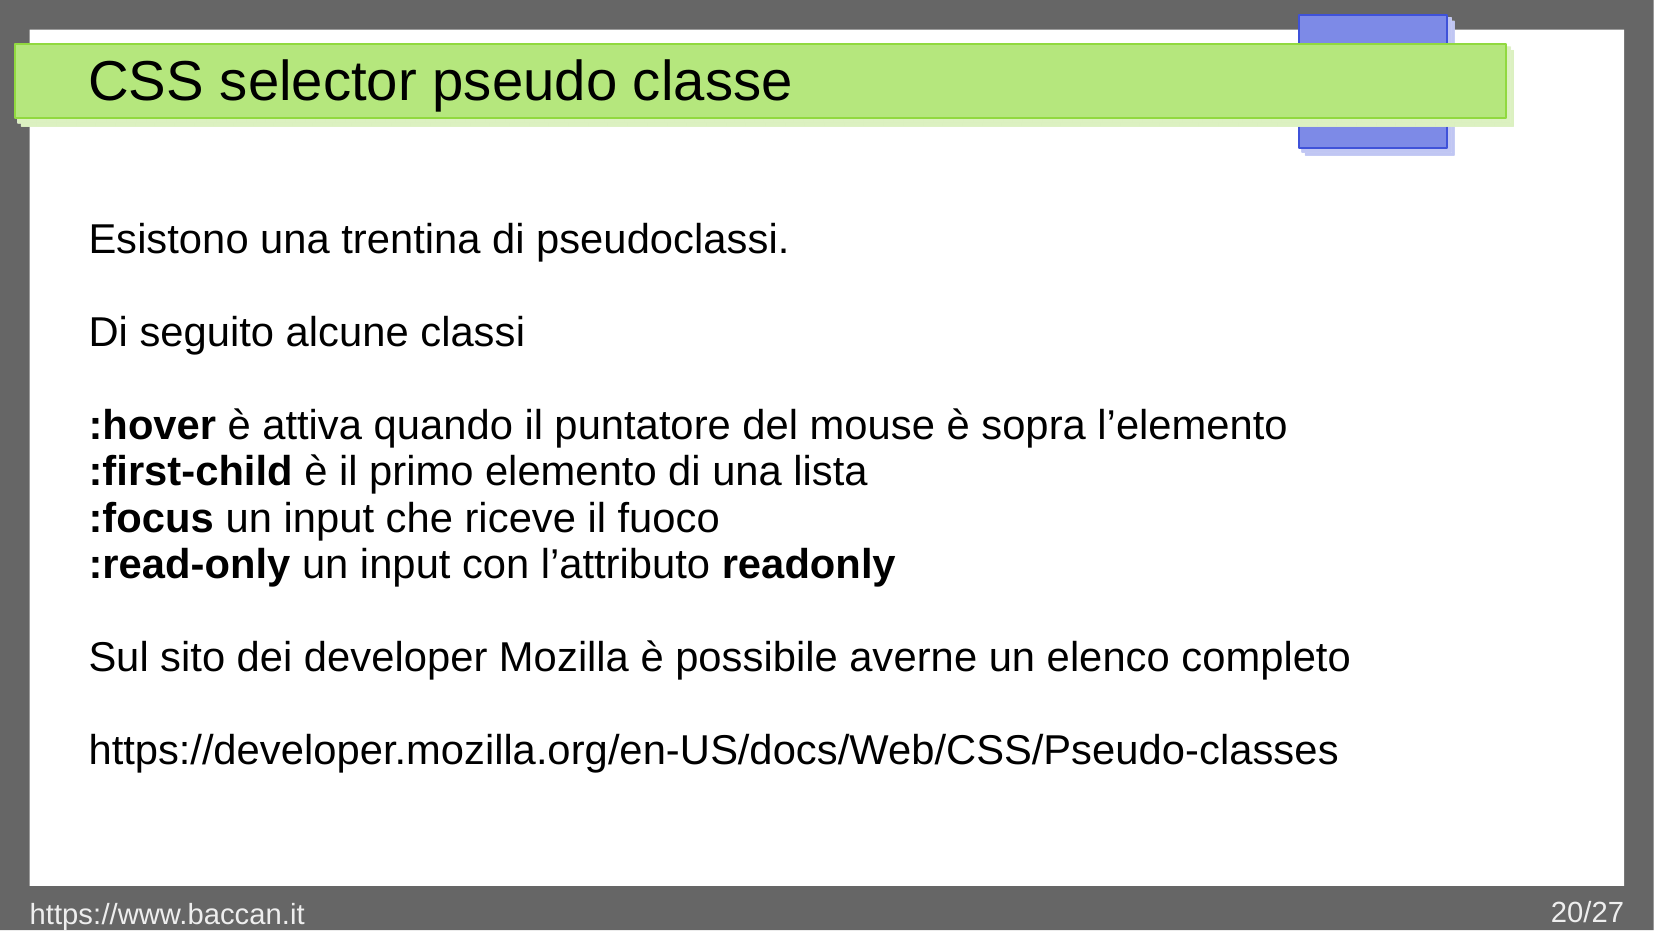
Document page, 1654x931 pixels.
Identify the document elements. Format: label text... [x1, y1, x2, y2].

title CSS selector pseudo classe [88, 44, 1506, 119]
text_box Esistono una trentina di pseudoclassi. Di seguito alcune classi :hover è attiva quando il puntatore del mouse è sopra l’elemento :first-child è il primo elemento di una lista :focus un input che riceve il fuoco :read-only un input con l’attributo readonly Sul sito dei developer Mozilla è possibile averne un elenco completo https://developer.mozilla.org/en-US/docs/Web/CSS/Pseudo-classes [88, 169, 1565, 820]
